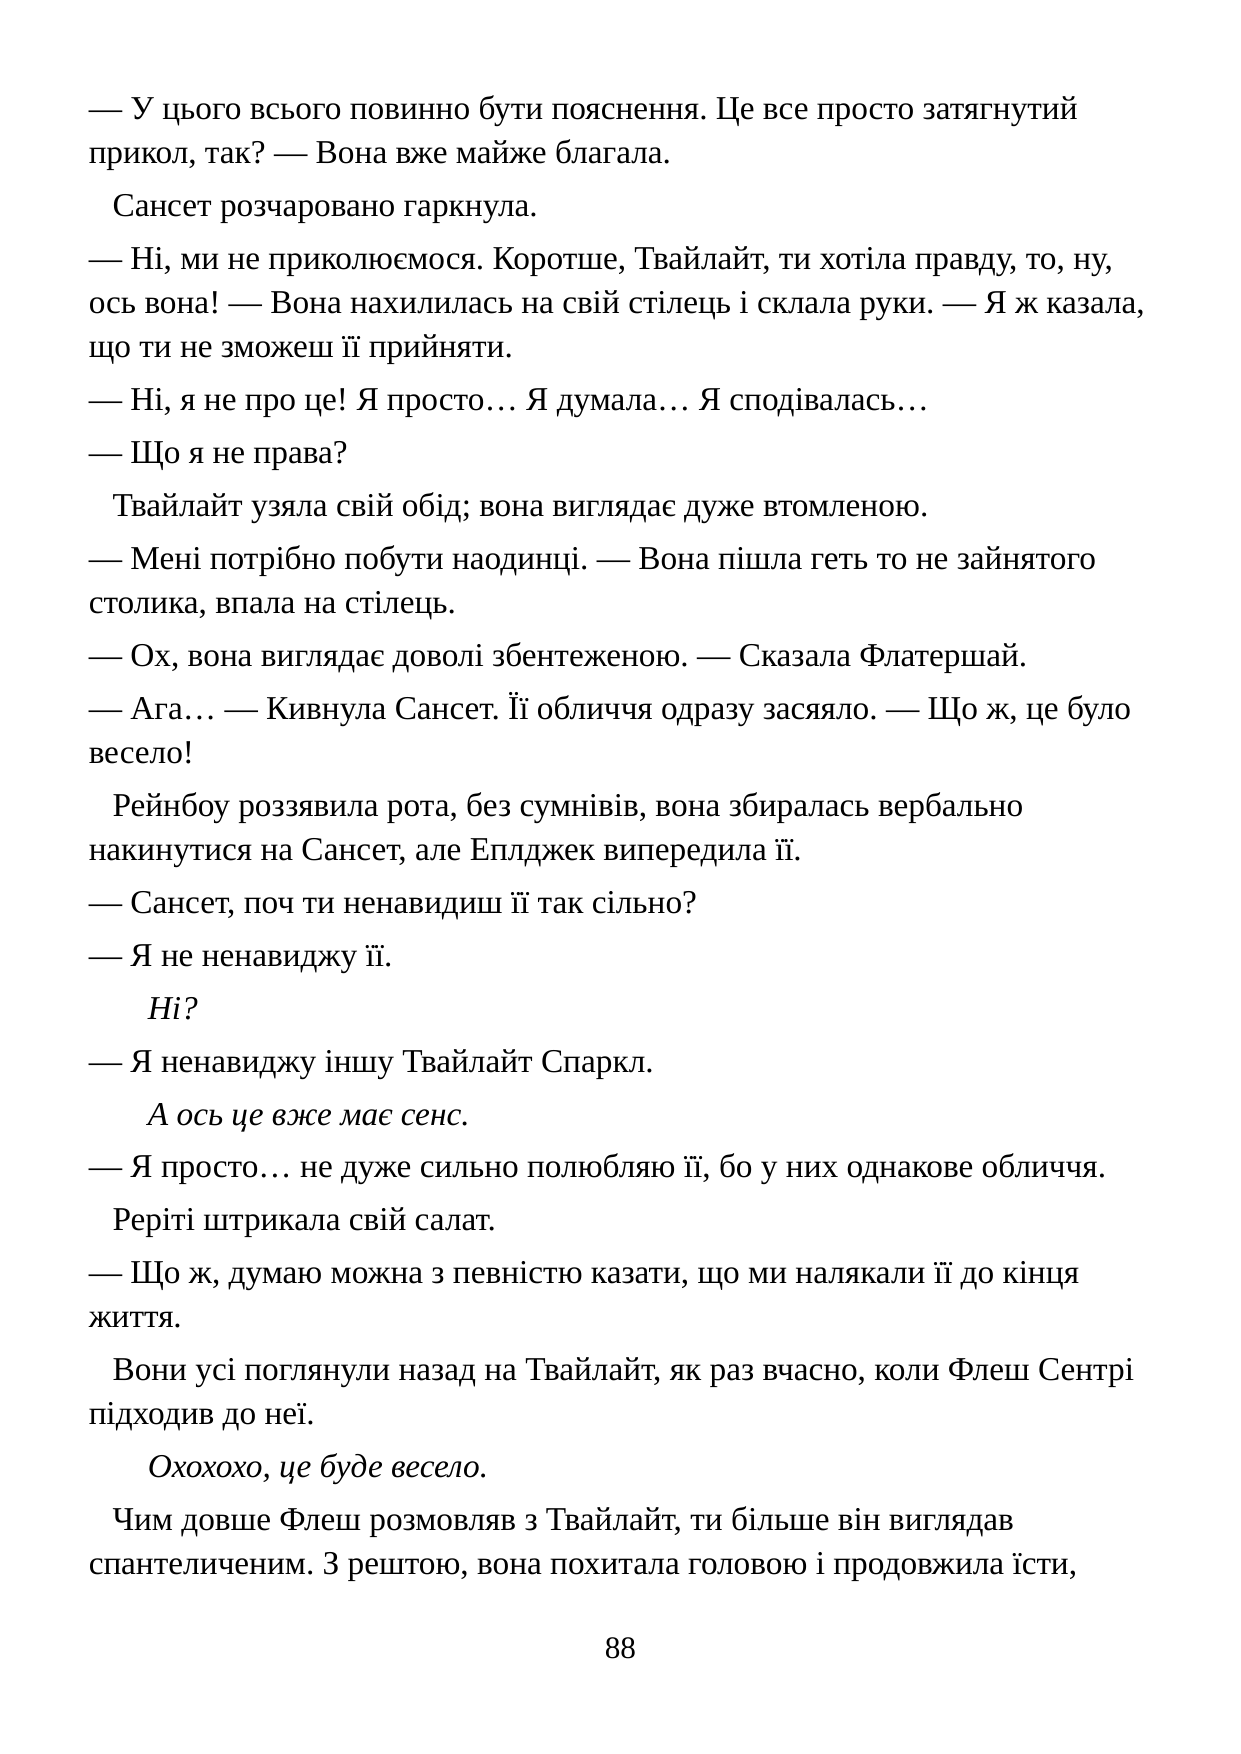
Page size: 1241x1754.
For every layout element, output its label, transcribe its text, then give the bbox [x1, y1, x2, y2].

text Чим довше Флеш розмовляв з Твайлайт, ти більше він виглядав спантеличеним. З рештою, вона похитала головою і продовжила їсти, [88, 1499, 1152, 1582]
text Твайлайт узяла свій обід; вона виглядає дуже втомленою. [88, 485, 1152, 524]
text Рейнбоу роззявила рота, без сумнівів, вона збиралась вербально накинутися на Сансет, але Еплджек випередила її. [88, 785, 1152, 867]
text — Я просто… не дуже сильно полюбляю її, бо у них однакове обличчя. [88, 1147, 1152, 1185]
text — Що ж, думаю можна з певністю казати, що ми налякали її до кінця життя. [88, 1252, 1152, 1335]
text — Ні, я не про це! Я просто… Я думала… Я сподівалась… [88, 379, 1152, 418]
text — Сансет, поч ти ненавидиш її так сільно? [88, 882, 1152, 920]
text — Я не ненавиджу її. [88, 935, 1152, 973]
text А ось це вже має сенс. [88, 1094, 1152, 1132]
text — Я ненавиджу іншу Твайлайт Спаркл. [88, 1041, 1152, 1079]
text — Мені потрібно побути наодинці. — Вона пішла геть то не зайнятого столика, впала на стілець. [88, 538, 1152, 621]
text — Ні, ми не приколюємося. Коротше, Твайлайт, ти хотіла правду, то, ну, ось вона! — Вона нахилилась на свій стілець і склала руки. — Я ж казала, що ти не зможеш її прийняти. [88, 238, 1152, 365]
text — У цього всього повинно бути пояснення. Це все просто затягнутий прикол, так? — Вона вже майже благала. [88, 88, 1152, 171]
text Сансет розчаровано гаркнула. [88, 186, 1152, 224]
text Ні? [88, 988, 1152, 1026]
text — Що я не права? [88, 432, 1152, 471]
text Реріті штрикала свій салат. [88, 1199, 1152, 1238]
text — Ох, вона виглядає доволі збентеженою. — Сказала Флатершай. [88, 635, 1152, 673]
text Охохохо, це буде весело. [88, 1446, 1152, 1485]
text — Ага… — Кивнула Сансет. Її обличчя одразу засяяло. — Що ж, це було весело! [88, 688, 1152, 771]
text Вони усі поглянули назад на Твайлайт, як раз вчасно, коли Флеш Сентрі підходив до неї. [88, 1349, 1152, 1432]
